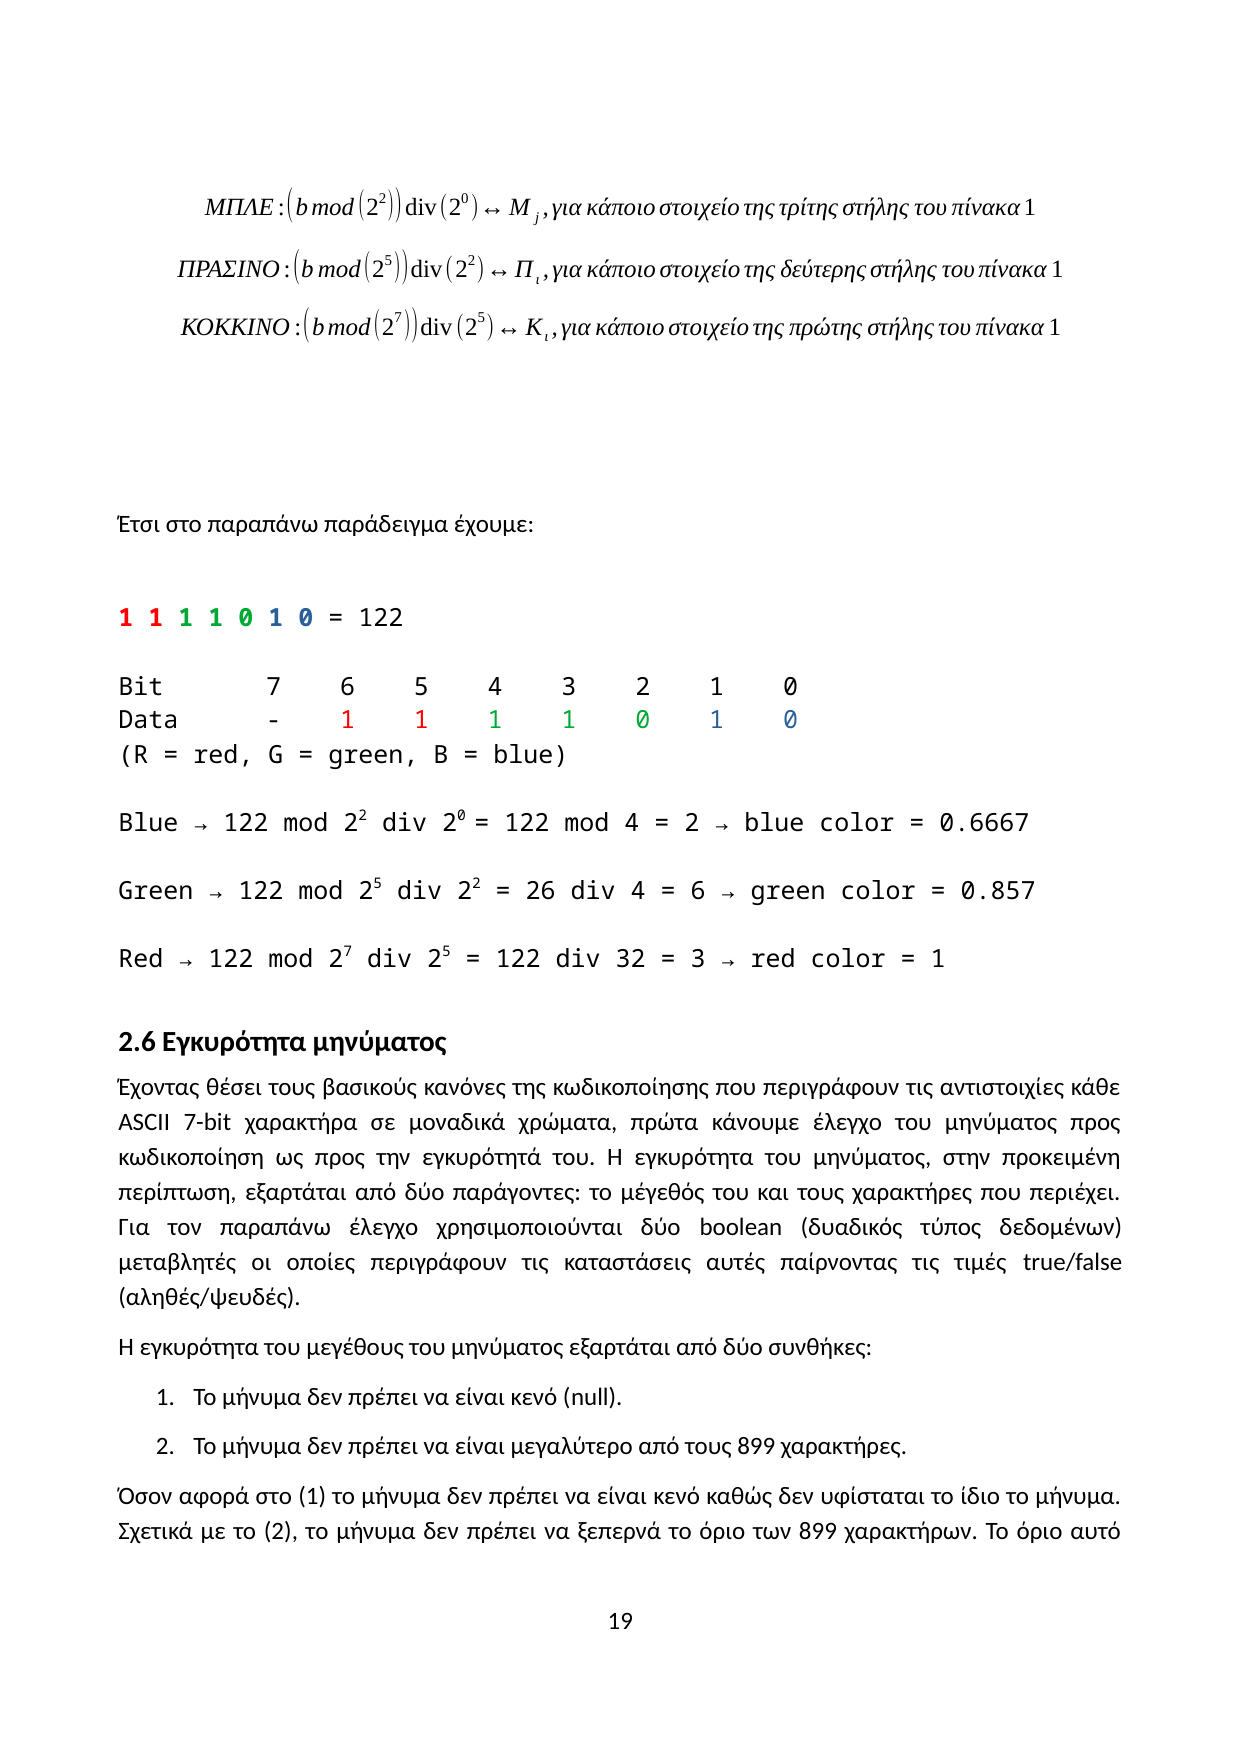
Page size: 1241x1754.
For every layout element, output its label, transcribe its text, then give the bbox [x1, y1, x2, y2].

text Green → 122 mod 25 div 22 = 26 div 4 = 6 → green color = 0.857 [118, 872, 1122, 907]
text Έχοντας θέσει τους βασικούς κανόνες της κωδικοποίησης που περιγράφουν τις αντιστοιχίες κάθε ASCII 7-bit χαρακτήρα σε μοναδικά χρώματα, πρώτα κάνουμε έλεγχο του μηνύματος προς κωδικοποίηση ως προς την εγκυρότητά του. Η εγκυρότητα του μηνύματος, στην προκειμένη περίπτωση, εξαρτάται από δύο παράγοντες: το μέγεθός του και τους χαρακτήρες που περιέχει. Για τον παραπάνω έλεγχο χρησιμοποιούνται δύο boolean (δυαδικός τύπος δεδομένων) μεταβλητές οι οποίες περιγράφουν τις καταστάσεις αυτές παίρνοντας τις τιμές true/false (αληθές/ψευδές). [118, 1071, 1122, 1312]
text 1 1 1 1 0 1 0 = 122 [118, 600, 1122, 634]
text Data - 1 1 1 1 0 1 0 [118, 702, 1122, 736]
list Το μήνυμα δεν πρέπει να είναι κενό (null). [156, 1381, 1122, 1411]
list Το μήνυμα δεν πρέπει να είναι μεγαλύτερο από τους 899 χαρακτήρες. [156, 1430, 1122, 1461]
text Έτσι στο παραπάνω παράδειγμα έχουμε: [118, 508, 1122, 539]
text Όσον αφορά στο (1) το μήνυμα δεν πρέπει να είναι κενό καθώς δεν υφίσταται το ίδιο το μήνυμα. Σχετικά με το (2), το μήνυμα δεν πρέπει να ξεπερνά το όριο των 899 χαρακτήρων. Το όριο αυτό [118, 1480, 1122, 1545]
text Η εγκυρότητα του μεγέθους του μηνύματος εξαρτάται από δύο συνθήκες: [118, 1331, 1122, 1362]
text Bit 7 6 5 4 3 2 1 0 [118, 668, 1122, 702]
text (R = red, G = green, B = blue) [118, 736, 1122, 770]
text Red → 122 mod 27 div 25 = 122 div 32 = 3 → red color = 1 [118, 941, 1122, 975]
subtitle 2.6 Εγκυρότητα μηνύματος [118, 1023, 1122, 1059]
text Blue → 122 mod 22 div 20 = 122 mod 4 = 2 → blue color = 0.6667 [118, 804, 1122, 838]
